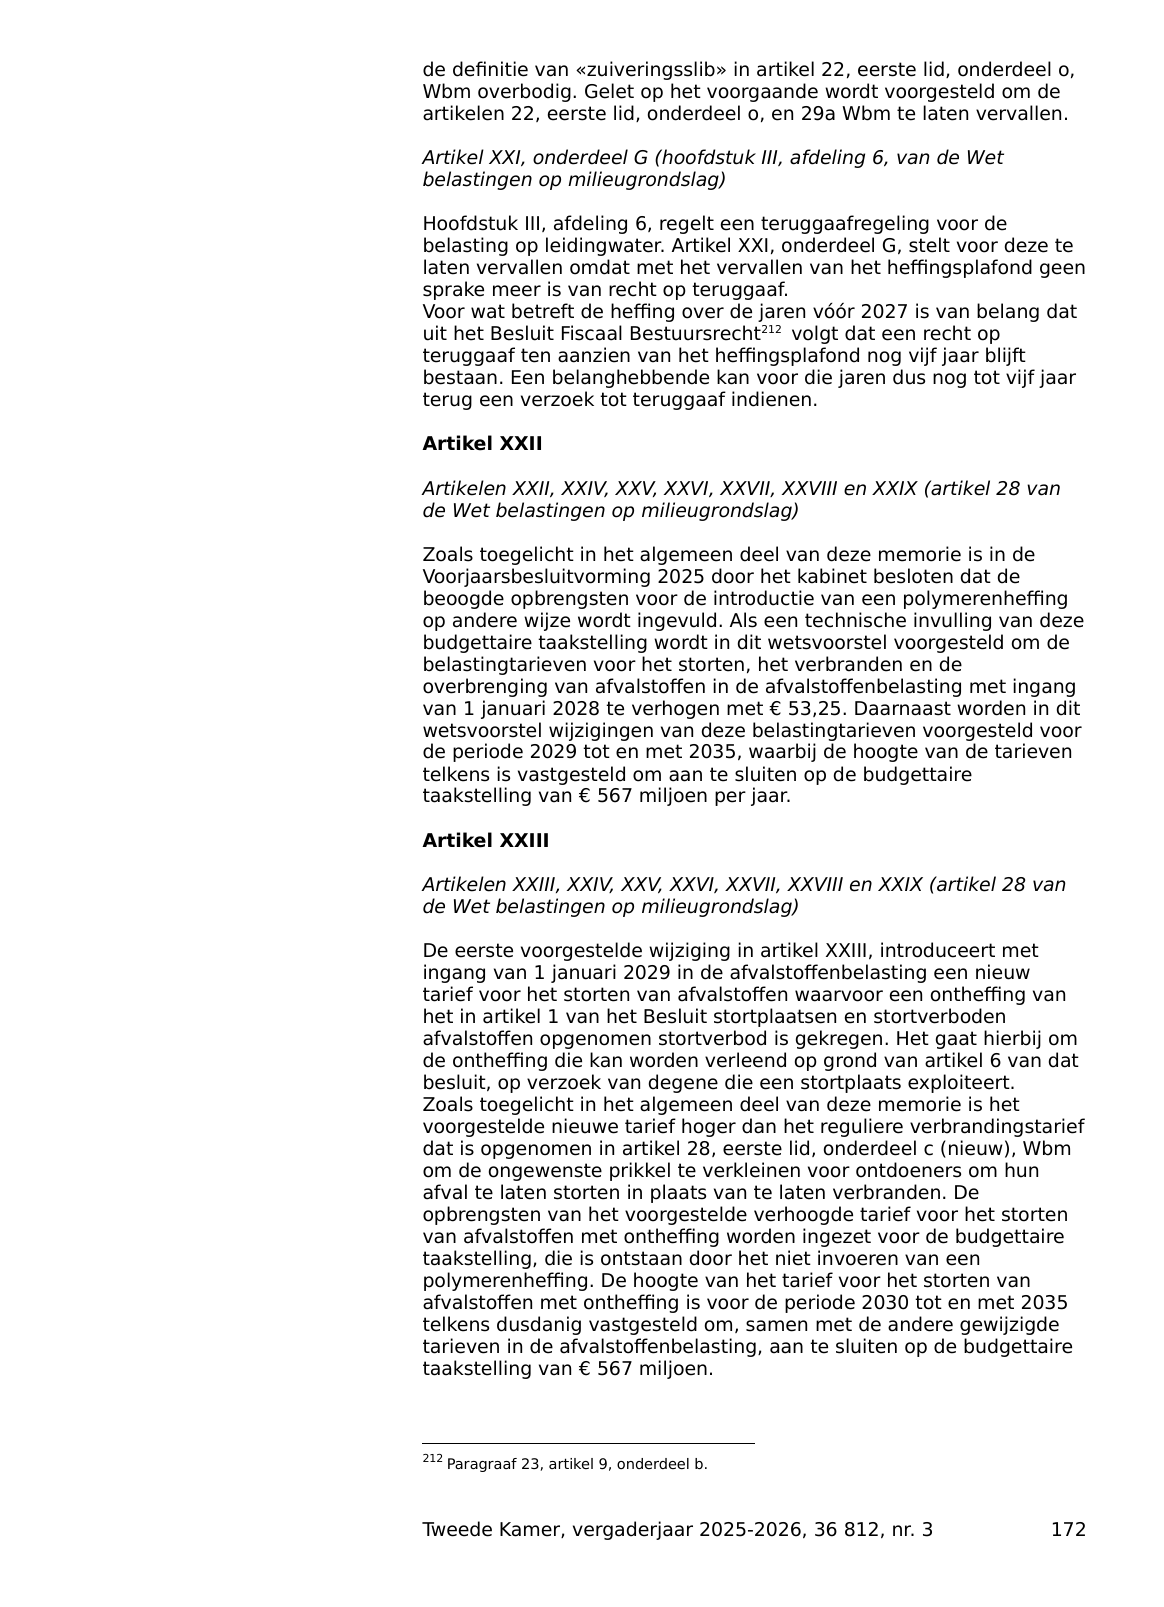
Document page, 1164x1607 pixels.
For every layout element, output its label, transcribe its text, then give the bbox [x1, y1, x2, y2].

subtitle Artikelen XXII, XXIV, XXV, XXVI, XXVII, XXVIII en XXIX (artikel 28 van de Wet belastingen op milieugrondslag) [422, 477, 1087, 521]
text De eerste voorgestelde wijziging in artikel XXIII, introduceert met ingang van 1 januari 2029 in de afvalstoffenbelasting een nieuw tarief voor het storten van afvalstoffen waarvoor een ontheffing van het in artikel 1 van het Besluit stortplaatsen en stortverboden afvalstoffen opgenomen stortverbod is gekregen. Het gaat hierbij om de ontheffing die kan worden verleend op grond van artikel 6 van dat besluit, op verzoek van degene die een stortplaats exploiteert. [422, 940, 1087, 1094]
subtitle Artikel XXIII [422, 829, 1087, 852]
text Zoals toegelicht in het algemeen deel van deze memorie is het voorgestelde nieuwe tarief hoger dan het reguliere verbrandingstarief dat is opgenomen in artikel 28, eerste lid, onderdeel c (nieuw), Wbm om de ongewenste prikkel te verkleinen voor ontdoeners om hun afval te laten storten in plaats van te laten verbranden. De opbrengsten van het voorgestelde verhoogde tarief voor het storten van afvalstoffen met ontheffing worden ingezet voor de budgettaire taakstelling, die is ontstaan door het niet invoeren van een polymerenheffing. De hoogte van het tarief voor het storten van afvalstoffen met ontheffing is voor de periode 2030 tot en met 2035 telkens dusdanig vastgesteld om, samen met de andere gewijzigde tarieven in de afvalstoffenbelasting, aan te sluiten op de budgettaire taakstelling van € 567 miljoen. [422, 1094, 1087, 1379]
subtitle Artikel XXI, onderdeel G (hoofdstuk III, afdeling 6, van de Wet belastingen op milieugrondslag) [422, 147, 1087, 191]
subtitle Artikelen XXIII, XXIV, XXV, XXVI, XXVII, XXVIII en XXIX (artikel 28 van de Wet belastingen op milieugrondslag) [422, 874, 1087, 918]
text de definitie van «zuiveringsslib» in artikel 22, eerste lid, onderdeel o, Wbm overbodig. Gelet op het voorgaande wordt voorgesteld om de artikelen 22, eerste lid, onderdeel o, en 29a Wbm te laten vervallen. [422, 59, 1087, 125]
text Hoofdstuk III, afdeling 6, regelt een teruggaafregeling voor de belasting op leidingwater. Artikel XXI, onderdeel G, stelt voor deze te laten vervallen omdat met het vervallen van het heffingsplafond geen sprake meer is van recht op teruggaaf. [422, 213, 1087, 301]
text Zoals toegelicht in het algemeen deel van deze memorie is in de Voorjaarsbesluitvorming 2025 door het kabinet besloten dat de beoogde opbrengsten voor de introductie van een polymerenheffing op andere wijze wordt ingevuld. Als een technische invulling van deze budgettaire taakstelling wordt in dit wetsvoorstel voorgesteld om de belastingtarieven voor het storten, het verbranden en de overbrenging van afvalstoffen in de afvalstoffenbelasting met ingang van 1 januari 2028 te verhogen met € 53,25. Daarnaast worden in dit wetsvoorstel wijzigingen van deze belastingtarieven voorgesteld voor de periode 2029 tot en met 2035, waarbij de hoogte van de tarieven telkens is vastgesteld om aan te sluiten op de budgettaire taakstelling van € 567 miljoen per jaar. [422, 544, 1087, 807]
subtitle Artikel XXII [422, 433, 1087, 455]
text Voor wat betreft de heffing over de jaren vóór 2027 is van belang dat uit het Besluit Fiscaal Bestuursrecht volgt dat een recht op teruggaaf ten aanzien van het heffingsplafond nog vijf jaar blijft bestaan. Een belanghebbende kan voor die jaren dus nog tot vijf jaar terug een verzoek tot teruggaaf indienen. [422, 301, 1087, 411]
text Paragraaf 23, artikel 9, onderdeel b. [422, 1452, 1087, 1474]
